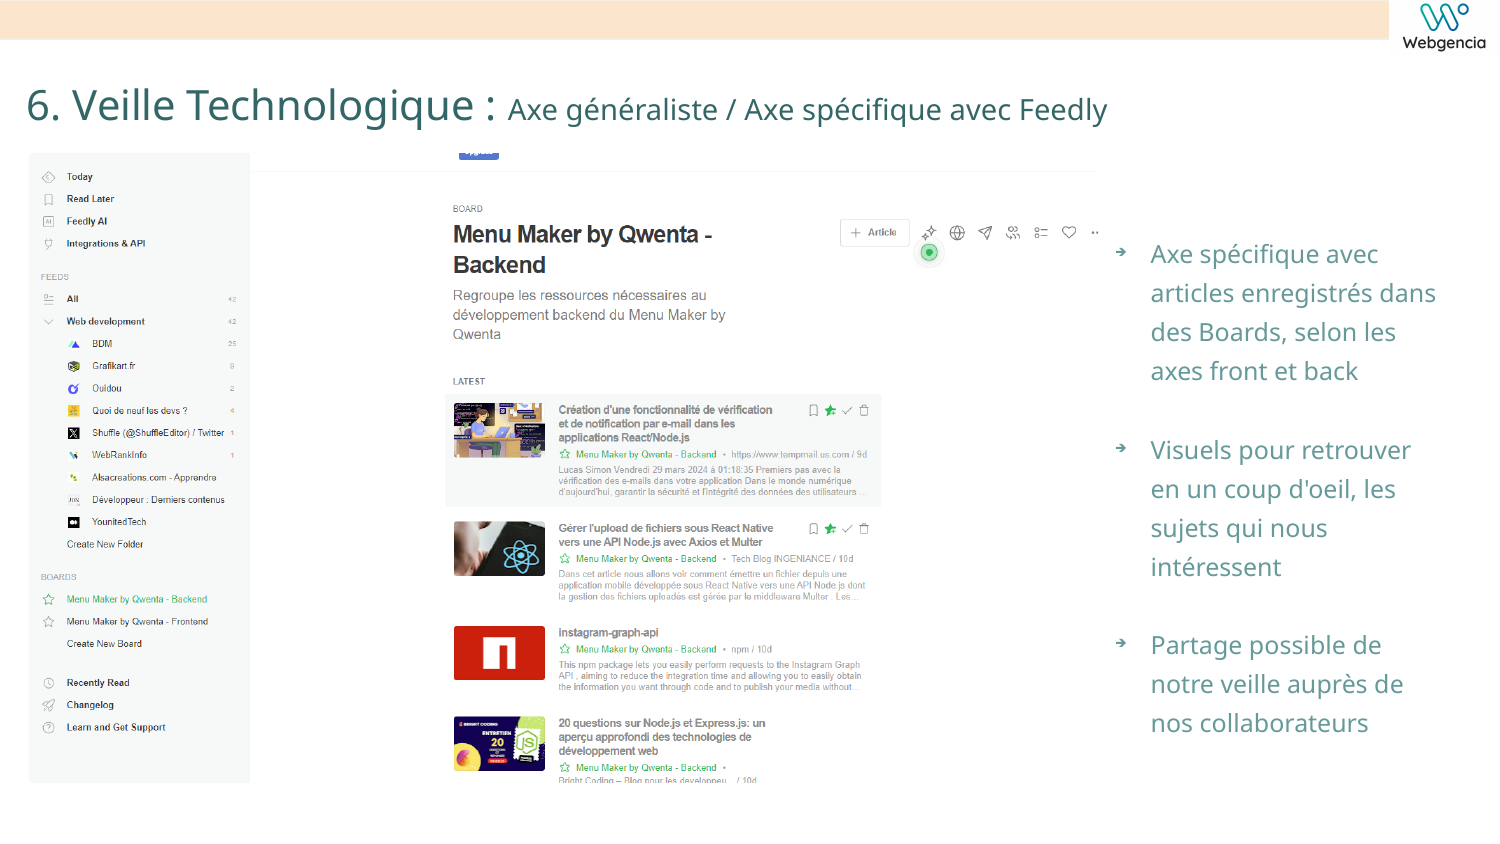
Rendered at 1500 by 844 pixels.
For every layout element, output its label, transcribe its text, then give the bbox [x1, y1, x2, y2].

list [1099, 189, 1449, 750]
text_box Axe spécifique avec articles enregistrés dans des Boards, selon les axes front et back Visuels pour retrouver en un coup d'oeil, les sujets qui nous intéressent Partage possible de notre veille auprès de nos collaborateurs [1100, 224, 1453, 707]
text_box [0, 0, 1389, 40]
title 6. Veille Technologique : Axe généraliste / Axe spécifique avec Feedly [11, 55, 1410, 150]
picture [1389, 0, 1500, 56]
picture [28, 153, 1099, 783]
